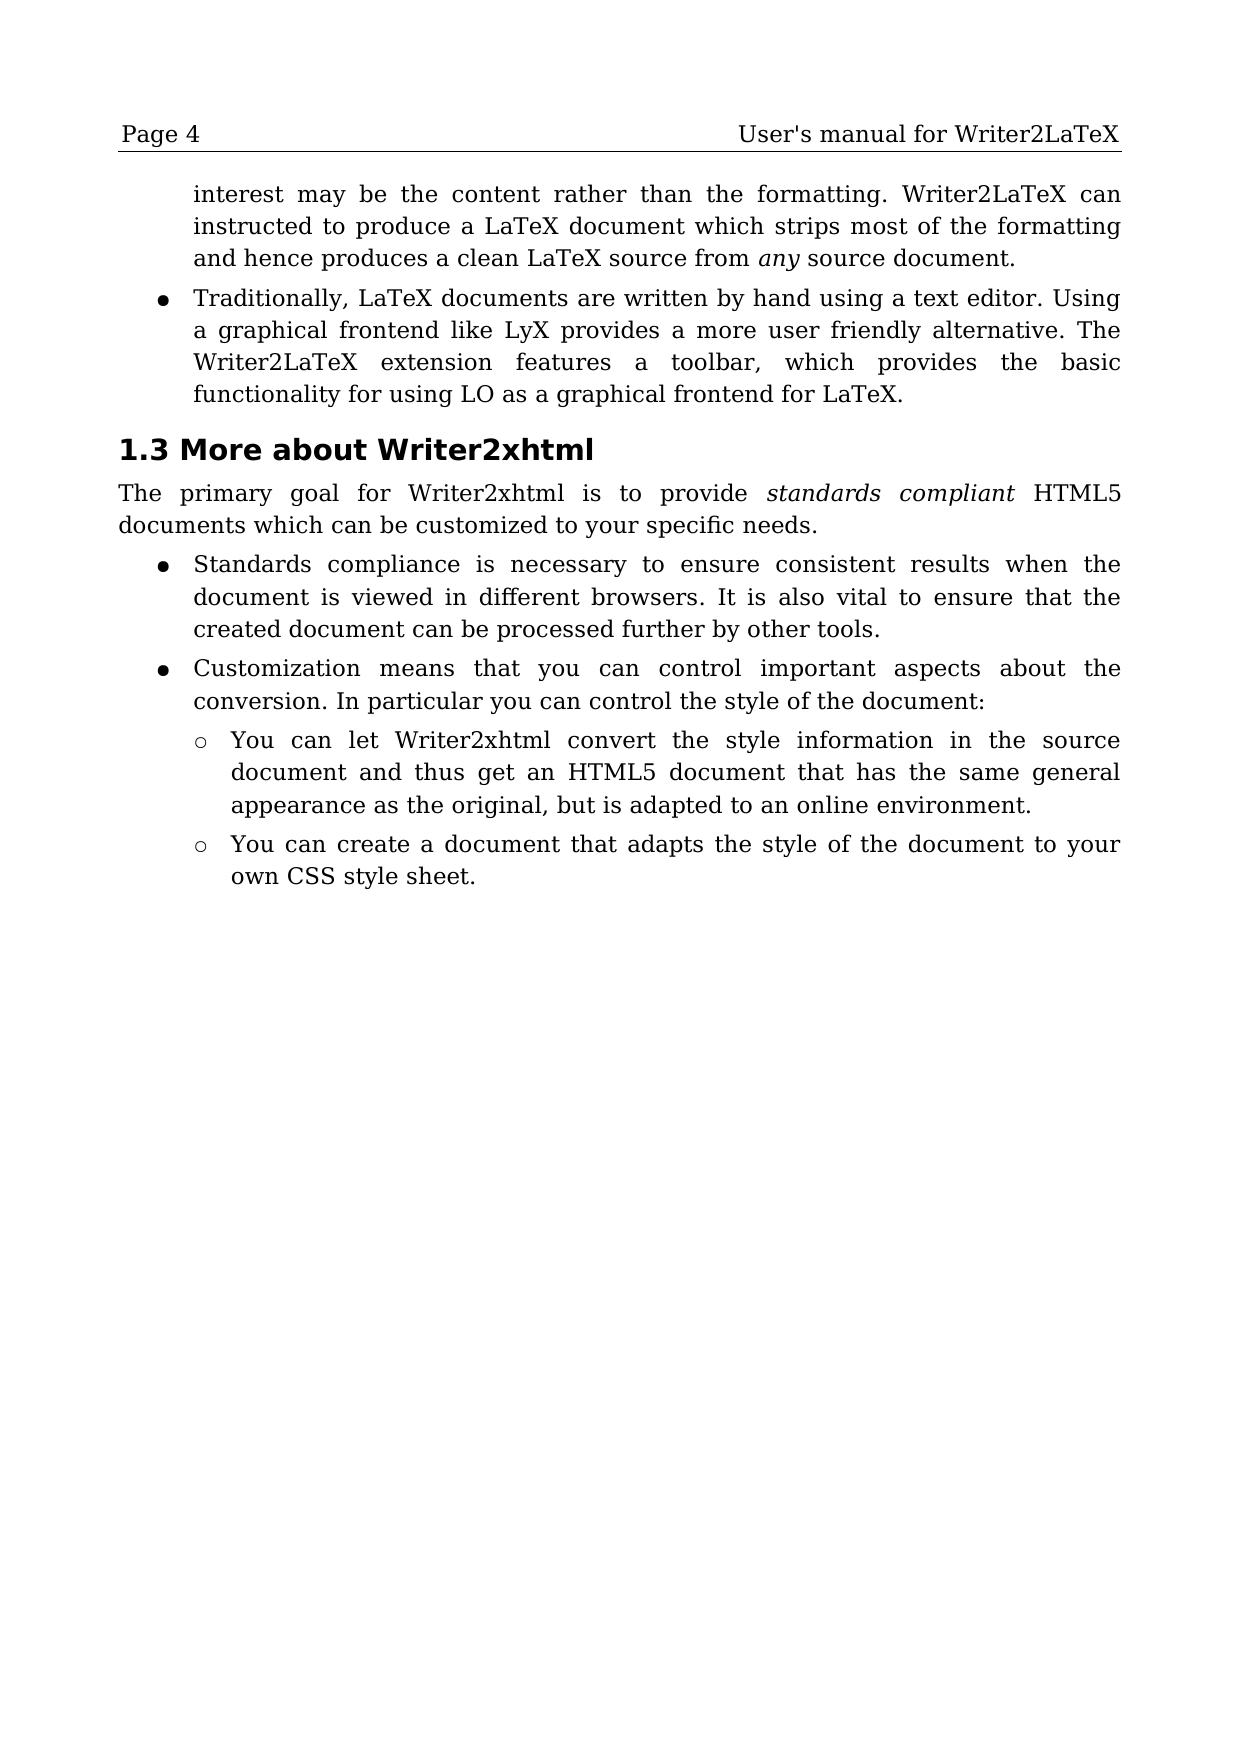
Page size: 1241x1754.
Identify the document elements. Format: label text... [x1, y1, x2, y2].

list Traditionally, LaTeX documents are written by hand using a text editor. Using a graphical frontend like LyX provides a more user friendly alternative. The Writer2LaTeX extension features a toolbar, which provides the basic functionality for using LO as a graphical frontend for LaTeX. [156, 284, 1122, 408]
list You can let Writer2xhtml convert the style information in the source document and thus get an HTML5 document that has the same general appearance as the original, but is adapted to an online environment. [193, 727, 1122, 819]
list You can create a document that adapts the style of the document to your own CSS style sheet. [193, 831, 1122, 890]
subtitle More about Writer2xhtml [118, 433, 1122, 467]
text The primary goal for Writer2xhtml is to provide standards compliant HTML5 documents which can be customized to your specific needs. [118, 480, 1122, 539]
list Standards compliance is necessary to ensure consistent results when the document is viewed in different browsers. It is also vital to ensure that the created document can be processed further by other tools. [156, 551, 1122, 643]
list interest may be the content rather than the formatting. Writer2LaTeX can instructed to produce a LaTeX document which strips most of the formatting and hence produces a clean LaTeX source from any source document. [156, 181, 1122, 272]
list Customization means that you can control important aspects about the conversion. In particular you can control the style of the document: [156, 655, 1122, 715]
